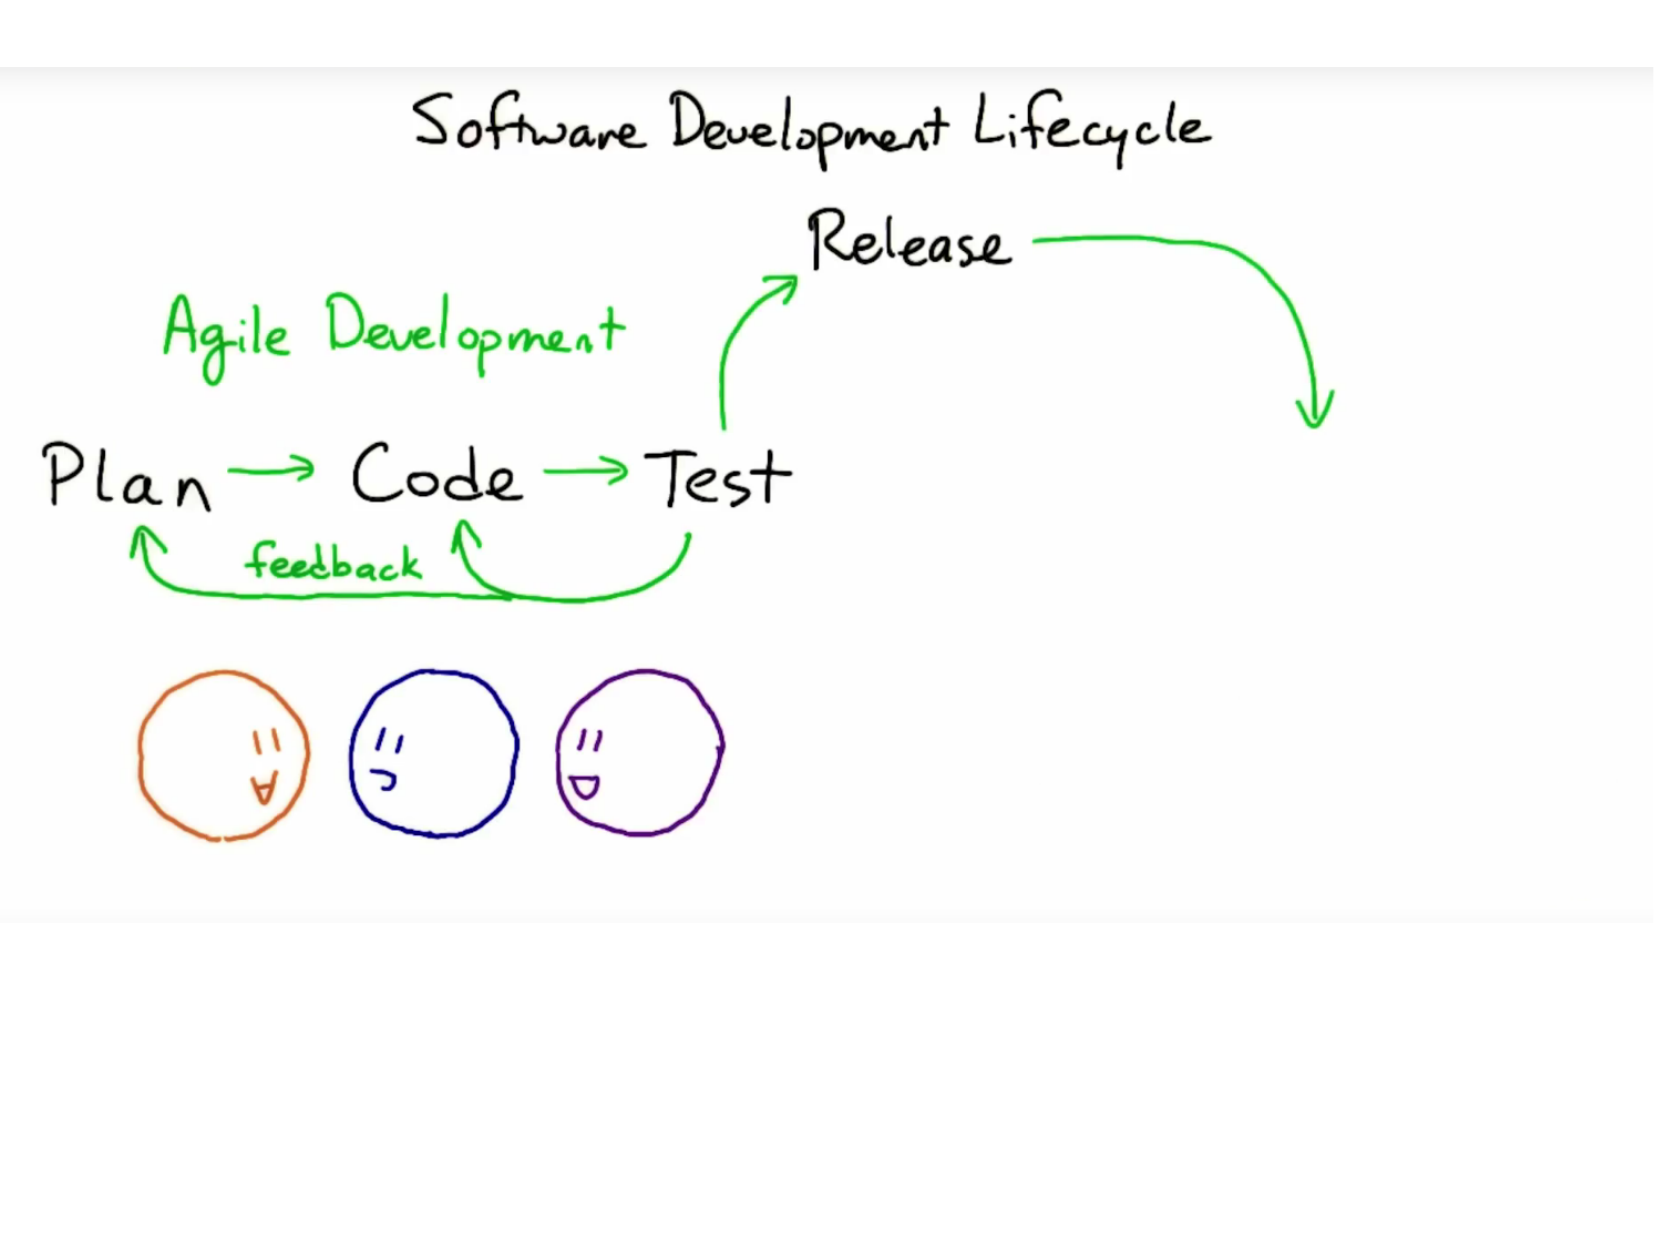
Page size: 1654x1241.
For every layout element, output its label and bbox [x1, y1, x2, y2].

picture [0, 67, 1654, 923]
